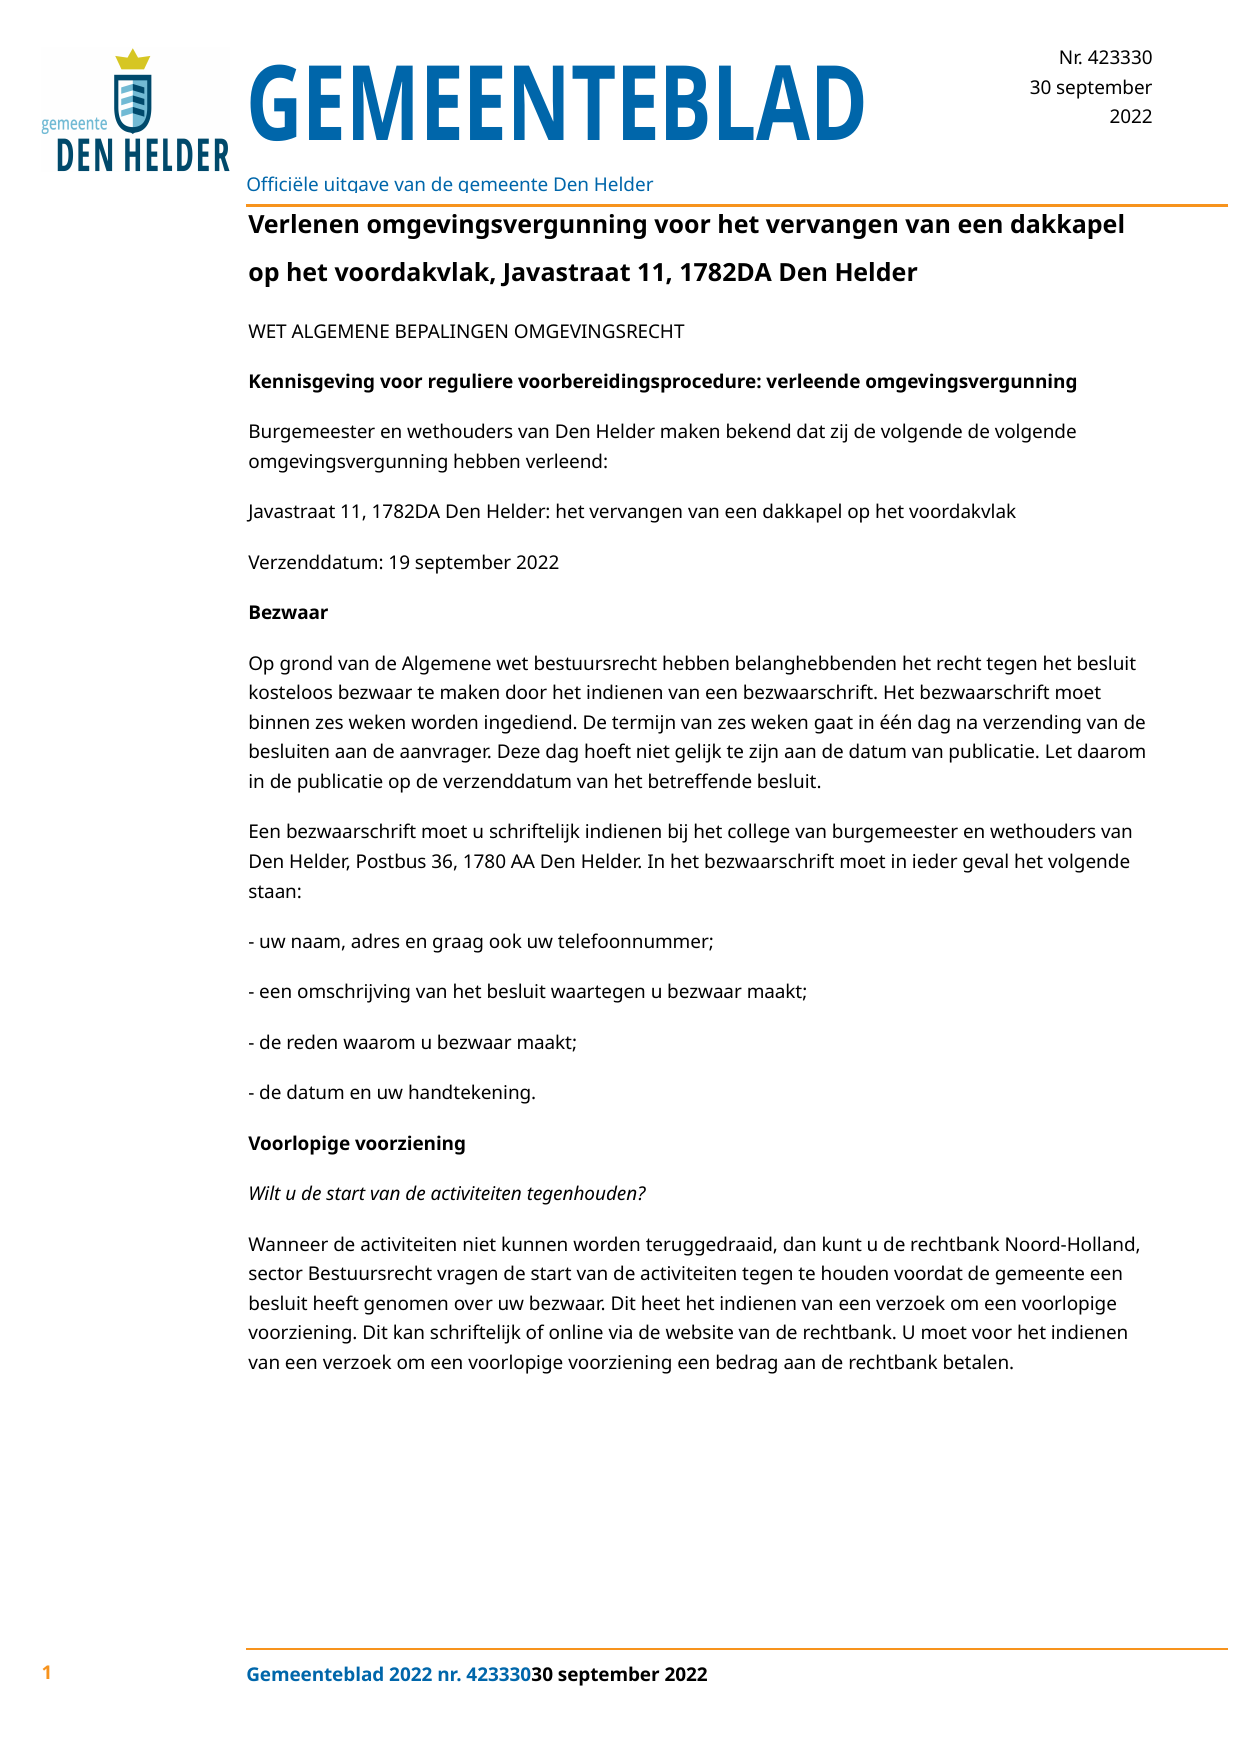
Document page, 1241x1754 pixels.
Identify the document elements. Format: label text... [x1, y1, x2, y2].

picture [182, 144, 187, 165]
text Wanneer de activiteiten niet kunnen worden teruggedraaid, dan kunt u de rechtbank Noord-Holland, sector Bestuursrecht vragen de start van de activiteiten tegen te houden voordat de gemeente een besluit heeft genomen over uw bezwaar. Dit heet het indienen van een verzoek om een voorlopige voorziening. Dit kan schriftelijk of online via de website van de rechtbank. U moet voor het indienen van een verzoek om een voorlopige voorziening een bedrag aan de rechtbank betalen. [248, 1231, 1152, 1375]
picture [41, 47, 231, 172]
text Javastraat 11, 1782DA Den Helder: het vervangen van een dakkapel op het voordakvlak [248, 499, 1152, 524]
text - uw naam, adres en graag ook uw telefoonnummer; [248, 928, 1152, 954]
text - een omschrijving van het besluit waartegen u bezwaar maakt; [248, 979, 1152, 1004]
text Bezwaar [248, 599, 1152, 625]
text Burgemeester en wethouders van Den Helder maken bekend dat zij de volgende de volgende omgevingsvergunning hebben verleend: [248, 419, 1152, 474]
text Op grond van de Algemene wet bestuursrecht hebben belanghebbenden het recht tegen het besluit kosteloos bezwaar te maken door het indienen van een bezwaarschrift. Het bezwaarschrift moet binnen zes weken worden ingediend. De termijn van zes weken gaat in één dag na verzending van de besluiten aan de aanvrager. Deze dag hoeft niet gelijk te zijn aan de datum van publicatie. Let daarom in de publicatie op de verzenddatum van het betreffende besluit. [248, 650, 1152, 794]
text Voorlopige voorziening [248, 1130, 1152, 1156]
picture [63, 144, 68, 165]
text Een bezwaarschrift moet u schriftelijk indienen bij het college van burgemeester en wethouders van Den Helder, Postbus 36, 1780 AA Den Helder. In het bezwaarschrift moet in ieder geval het volgende staan: [248, 819, 1152, 904]
text WET ALGEMENE BEPALINGEN OMGEVINGSRECHT [248, 318, 1152, 344]
text Kennisgeving voor reguliere voorbereidingsprocedure: verleende omgevingsvergunning [248, 368, 1152, 394]
picture [130, 157, 135, 172]
picture [220, 160, 224, 172]
picture [100, 154, 106, 172]
text - de datum en uw handtekening. [248, 1079, 1152, 1105]
text Wilt u de start van de activiteiten tegenhouden? [248, 1180, 1152, 1206]
text - de reden waarom u bezwaar maakt; [248, 1029, 1152, 1055]
text Verzenddatum: 19 september 2022 [248, 549, 1152, 575]
text Verlenen omgevingsvergunning voor het vervangen van een dakkapel op het voordakvlak, Javastraat 11, 1782DA Den Helder [248, 207, 1152, 288]
